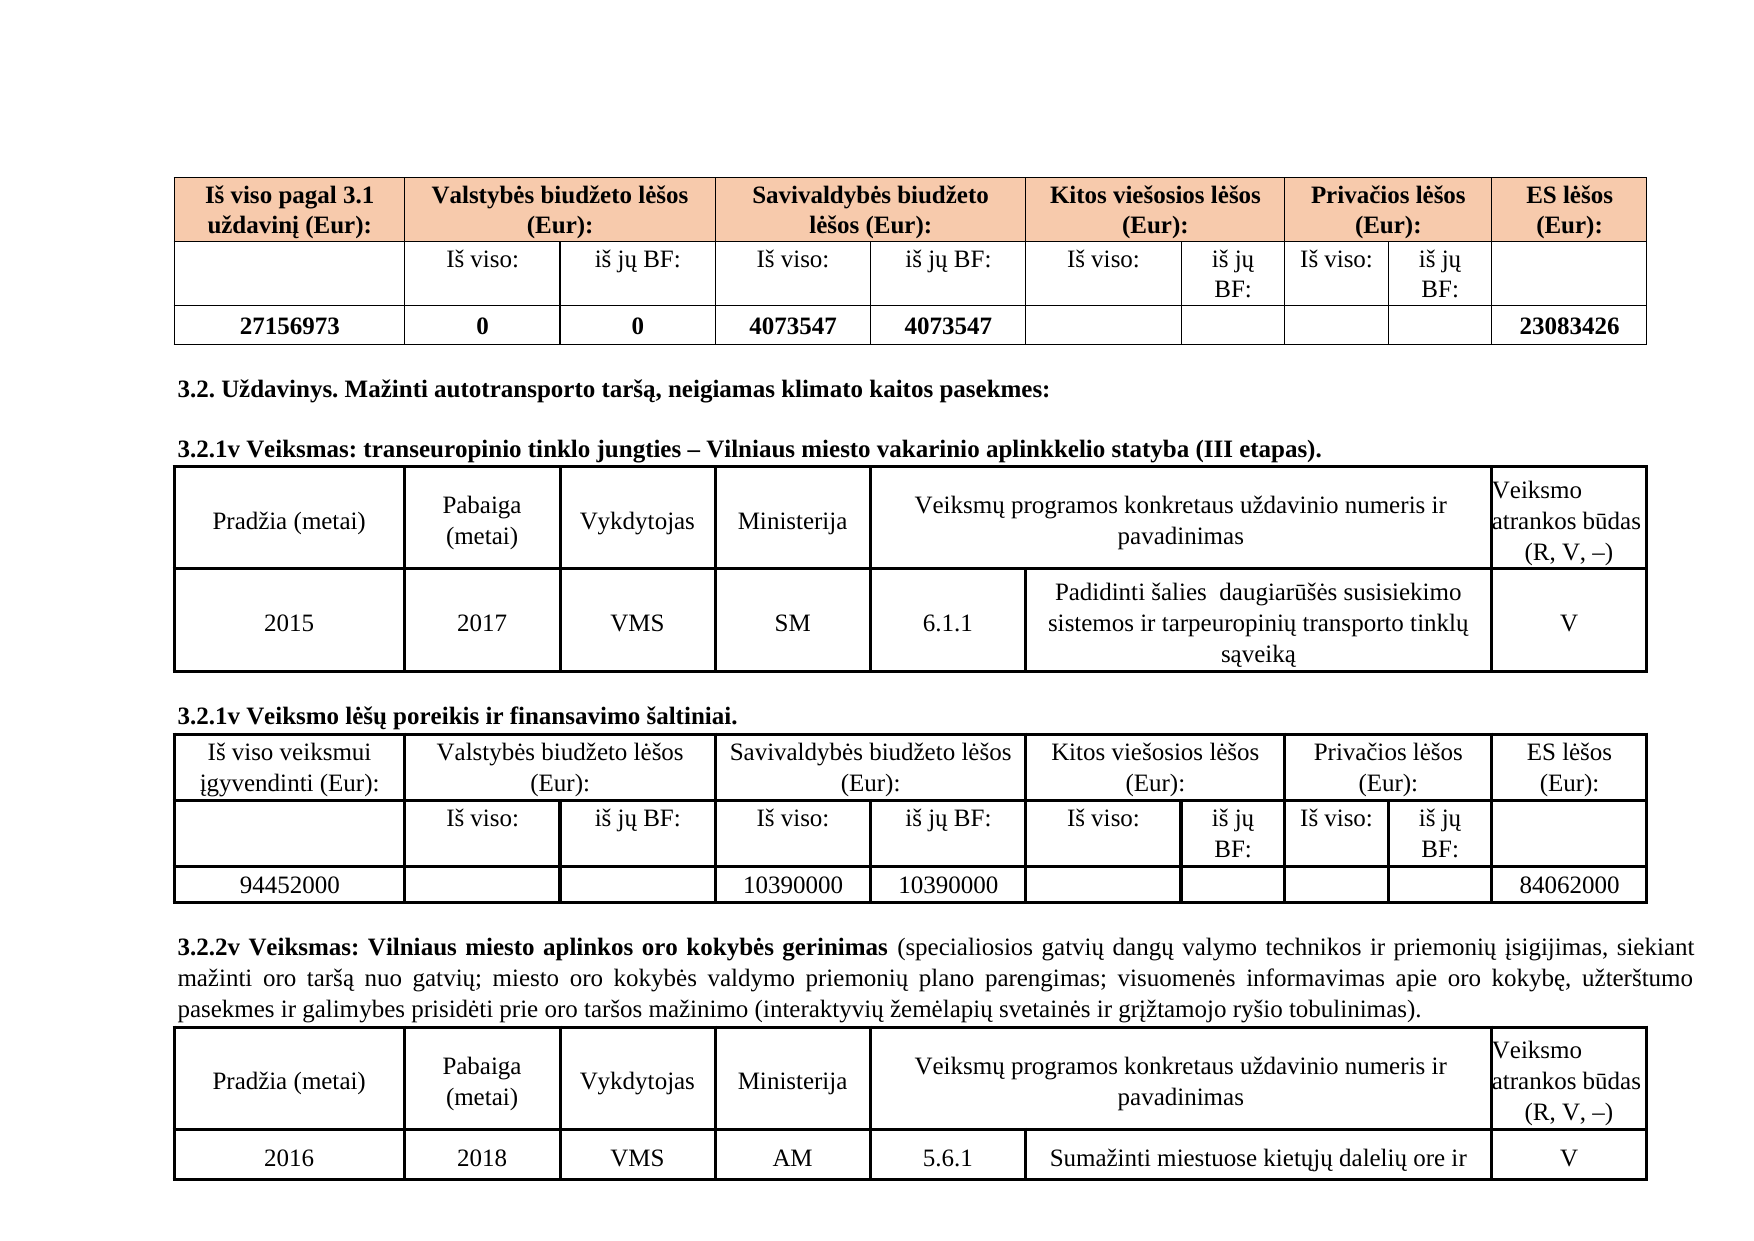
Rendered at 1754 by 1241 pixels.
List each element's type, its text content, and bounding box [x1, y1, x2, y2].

table_cell iš jų BF: [1390, 802, 1490, 865]
table_header Veiksmų programos konkretaus uždavinio numeris ir pavadinimas [872, 1029, 1490, 1128]
text 3.2.1v Veiksmo lėšų poreikis ir finansavimo šaltiniai. [177, 701, 1695, 730]
table_cell 27156973 [175, 306, 404, 344]
table_cell Iš viso: [1285, 242, 1388, 305]
table_header Ministerija [717, 468, 869, 567]
table_cell iš jų BF: [562, 802, 714, 865]
table_cell Iš viso: [1027, 802, 1179, 865]
table_cell Iš viso: [716, 242, 870, 305]
table_cell Iš viso: [1286, 802, 1387, 865]
table_cell 6.1.1 [872, 570, 1024, 669]
table_cell VMS [562, 570, 714, 669]
table_cell 2018 [406, 1131, 559, 1178]
table_cell 0 [561, 306, 715, 344]
table_cell [176, 802, 403, 865]
table_cell Iš viso: [405, 242, 559, 305]
table_header Veiksmų programos konkretaus uždavinio numeris ir pavadinimas [872, 468, 1490, 567]
table_cell [1026, 306, 1181, 344]
table_header Iš viso veiksmui įgyvendinti (Eur): [176, 736, 403, 799]
table_cell ES lėšos (Eur): [1492, 178, 1646, 241]
text 3.2. Uždavinys. Mažinti autotransporto taršą, neigiamas klimato kaitos pasekmes: [177, 374, 1695, 403]
table_header Vykdytojas [562, 1029, 714, 1128]
table_header Veiksmo atrankos būdas (R, V, –) [1493, 1029, 1645, 1128]
text 3.2.2v Veiksmas: Vilniaus miesto aplinkos oro kokybės gerinimas (specialiosios gatvių dangų valymo technikos ir priemonių įsigijimas, siekiant mažinti oro taršą nuo gatvių; miesto oro kokybės valdymo priemonių plano parengimas; visuomenės informavimas apie oro kokybę, užterštumo pasekmes ir galimybes prisidėti prie oro taršos mažinimo (interaktyvių žemėlapių svetainės ir grįžtamojo ryšio tobulinimas). [177, 932, 1695, 1023]
table_cell [1390, 868, 1490, 901]
table_cell [1389, 306, 1491, 344]
table_cell Kitos viešosios lėšos (Eur): [1026, 178, 1284, 241]
table_cell [1492, 242, 1646, 305]
table_cell Iš viso: [717, 802, 869, 865]
table_cell 10390000 [717, 868, 869, 901]
table_cell Sumažinti miestuose kietųjų dalelių ore ir [1027, 1131, 1490, 1178]
table_cell iš jų BF: [1183, 802, 1283, 865]
table_cell Savivaldybės biudžeto lėšos (Eur): [716, 178, 1025, 241]
table_cell iš jų BF: [1182, 242, 1284, 305]
table_cell [1493, 802, 1645, 865]
table_header ES lėšos (Eur): [1493, 736, 1645, 799]
text 3.2.1v Veiksmas: transeuropinio tinklo jungties – Vilniaus miesto vakarinio aplinkkelio statyba (III etapas). [177, 434, 1695, 463]
table_cell [175, 242, 404, 305]
table_header Ministerija [717, 1029, 869, 1128]
table_header Pradžia (metai) [176, 1029, 403, 1128]
table_cell Iš viso: [1026, 242, 1181, 305]
table_cell VMS [562, 1131, 714, 1178]
table_cell 84062000 [1493, 868, 1645, 901]
table_cell [1285, 306, 1388, 344]
table_cell iš jų BF: [872, 802, 1024, 865]
table_cell 4073547 [716, 306, 870, 344]
table_cell 2015 [176, 570, 403, 669]
table_header Pabaiga (metai) [406, 1029, 559, 1128]
table_cell 2017 [406, 570, 559, 669]
table_header Kitos viešosios lėšos (Eur): [1027, 736, 1283, 799]
table_cell [1286, 868, 1387, 901]
table_cell 94452000 [176, 868, 403, 901]
table_cell 4073547 [871, 306, 1025, 344]
table_header Savivaldybės biudžeto lėšos (Eur): [717, 736, 1024, 799]
table_cell Iš viso: [406, 802, 558, 865]
table_cell 23083426 [1492, 306, 1646, 344]
table_cell V [1493, 570, 1645, 669]
table_header Pabaiga (metai) [406, 468, 559, 567]
table_cell Valstybės biudžeto lėšos (Eur): [405, 178, 715, 241]
table_cell iš jų BF: [1389, 242, 1491, 305]
table_cell V [1493, 1131, 1645, 1178]
table_header Pradžia (metai) [176, 468, 403, 567]
table_cell [1027, 868, 1179, 901]
table_cell 2016 [176, 1131, 403, 1178]
table_cell [406, 868, 558, 901]
table_header Privačios lėšos (Eur): [1286, 736, 1490, 799]
table_cell [562, 868, 714, 901]
table_cell iš jų BF: [871, 242, 1025, 305]
table_cell Privačios lėšos (Eur): [1285, 178, 1491, 241]
table_cell Iš viso pagal 3.1 uždavinį (Eur): [175, 178, 404, 241]
table_cell 0 [405, 306, 559, 344]
table_cell 5.6.1 [872, 1131, 1024, 1178]
table_cell iš jų BF: [561, 242, 715, 305]
table_header Veiksmo atrankos būdas (R, V, –) [1493, 468, 1645, 567]
table_cell Padidinti šalies daugiarūšės susisiekimo sistemos ir tarpeuropinių transporto tinklų sąveiką [1027, 570, 1490, 669]
table_cell 10390000 [872, 868, 1024, 901]
table_cell [1183, 868, 1283, 901]
table_cell SM [717, 570, 869, 669]
table_header Vykdytojas [562, 468, 714, 567]
table_header Valstybės biudžeto lėšos (Eur): [406, 736, 714, 799]
table_cell [1182, 306, 1284, 344]
table_cell AM [717, 1131, 869, 1178]
